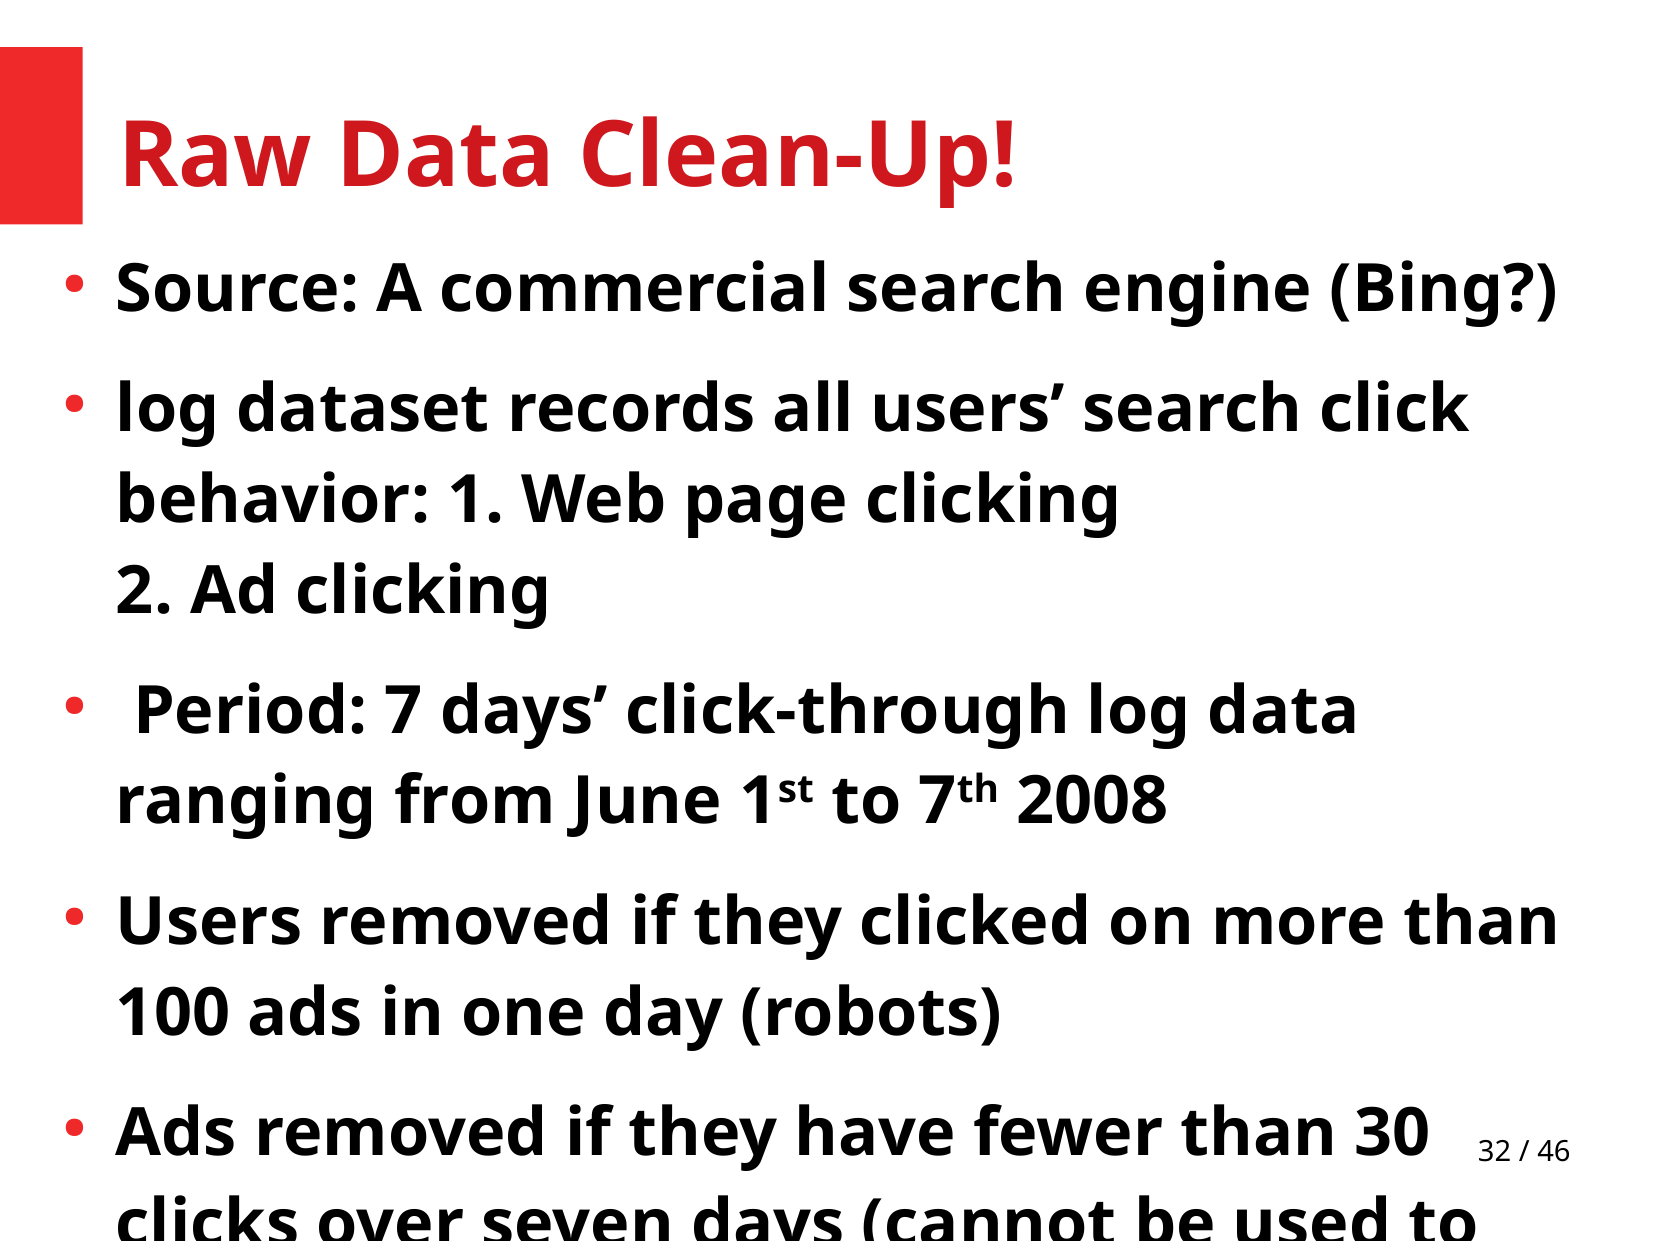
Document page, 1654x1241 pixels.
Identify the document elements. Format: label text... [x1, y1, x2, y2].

list Source: A commercial search engine (Bing?) log dataset records all users’ search click behavior: 1. Web page clicking 2. Ad clicking Period: 7 days’ click-through log data ranging from June 1st to 7th 2008 Users removed if they clicked on more than 100 ads in one day (robots) Ads removed if they have fewer than 30 clicks over seven days (cannot be used to draw a reliable statistical conclusions) Only English queries are considered! [45, 240, 1621, 1186]
title Raw Data Clean-Up! [118, 49, 1571, 240]
